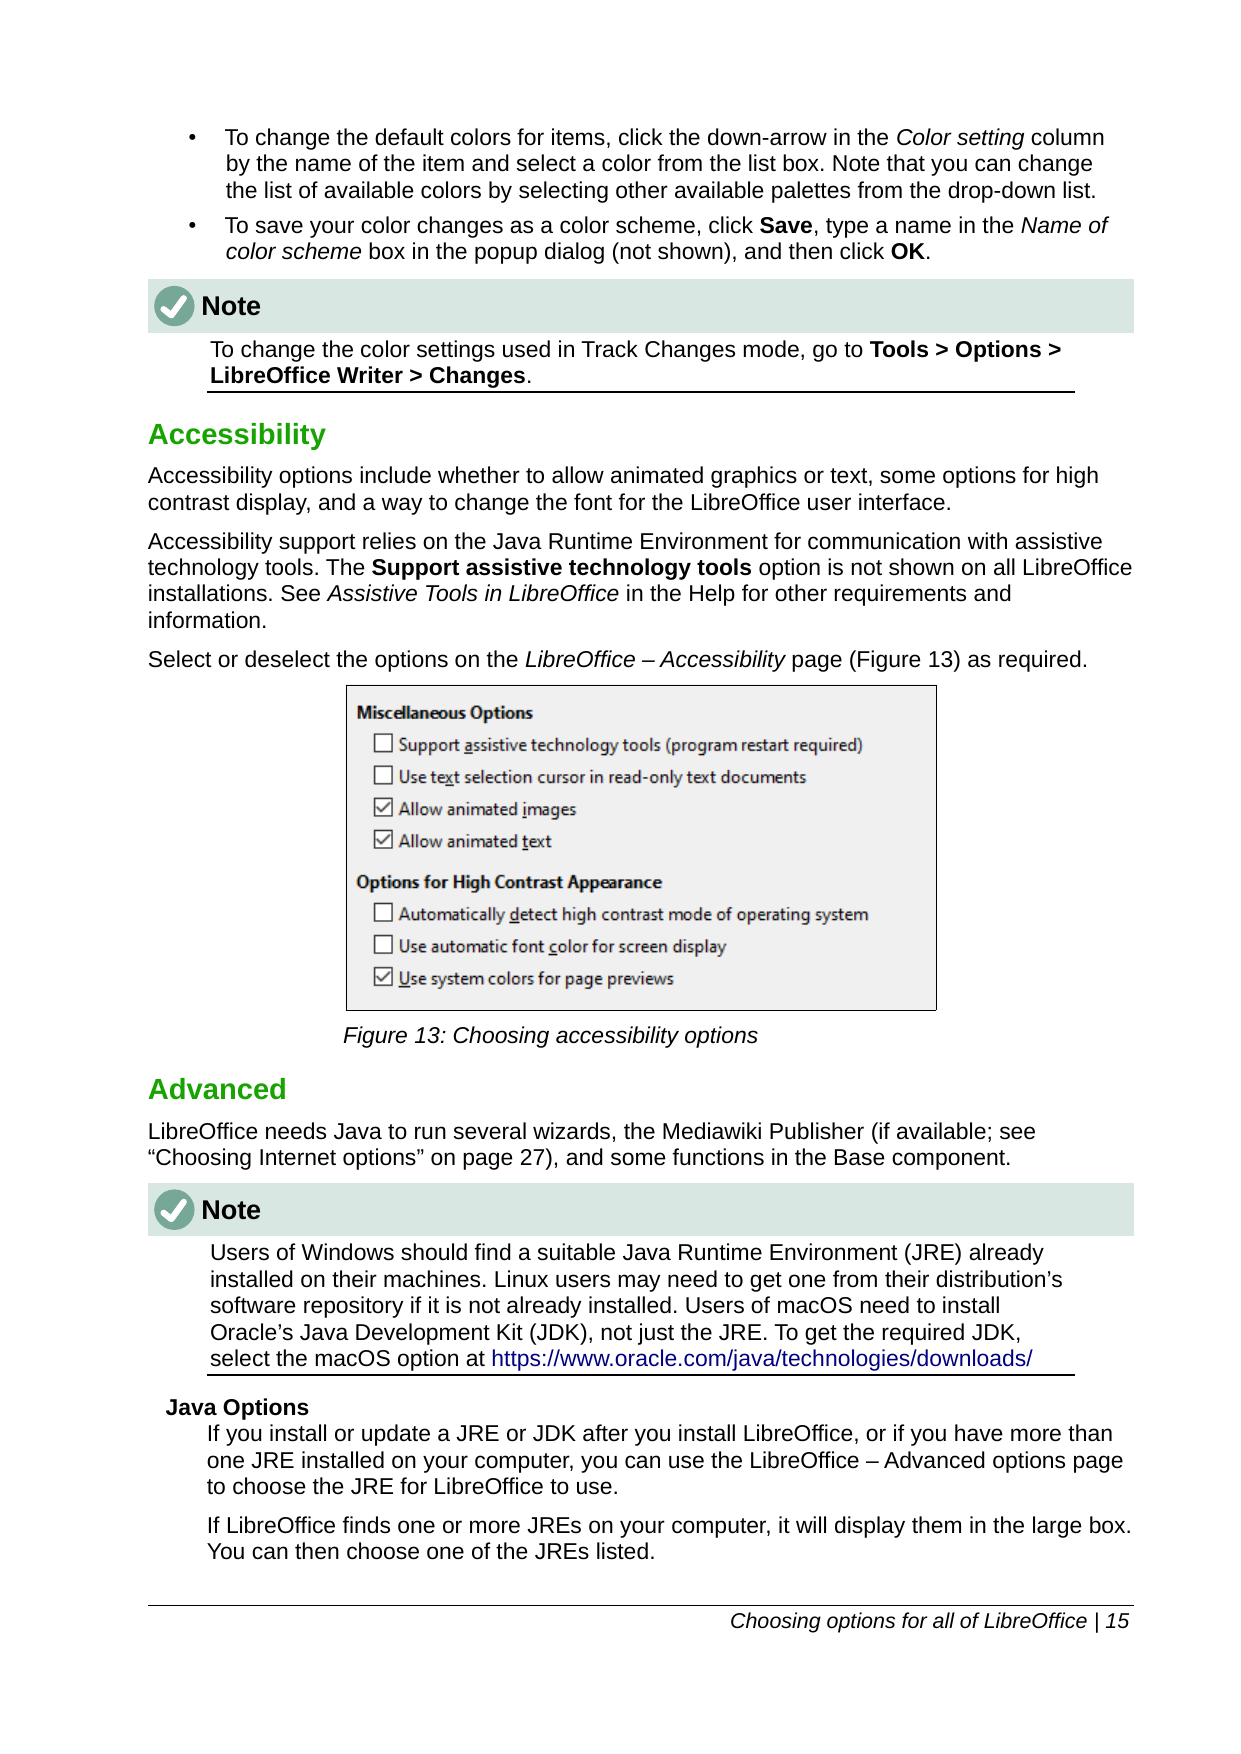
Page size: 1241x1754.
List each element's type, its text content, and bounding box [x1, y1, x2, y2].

text Accessibility support relies on the Java Runtime Environment for communication with assistive technology tools. The Support assistive technology tools option is not shown on all LibreOffice installations. See Assistive Tools in LibreOffice in the Help for other requirements and information. [148, 528, 1134, 633]
text Figure 13: Choosing accessibility options [343, 1022, 939, 1049]
subtitle Accessibility [148, 417, 1134, 451]
text Java Options [165, 1394, 1134, 1420]
list To save your color changes as a color scheme, click Save, type a name in the Name of color scheme box in the popup dialog (not shown), and then click OK. [185, 209, 1134, 267]
picture [347, 686, 936, 1010]
text To change the color settings used in Track Changes mode, go to Tools > Options > LibreOffice Writer > Changes. [207, 333, 1075, 391]
text Users of Windows should find a suitable Java Runtime Environment (JRE) already installed on their machines. Linux users may need to get one from their distribution’s software repository if it is not already installed. Users of macOS need to install Oracle’s Java Development Kit (JDK), not just the JRE. To get the required JDK, select the macOS option at https://www.oracle.com/java/technologies/downloads/ [207, 1236, 1075, 1374]
text If you install or update a JRE or JDK after you install LibreOffice, or if you have more than one JRE installed on your computer, you can use the LibreOffice – Advanced options page to choose the JRE for LibreOffice to use. [207, 1420, 1134, 1499]
subtitle Advanced [148, 1072, 1134, 1106]
text Accessibility options include whether to allow animated graphics or text, some options for high contrast display, and a way to change the font for the LibreOffice user interface. [148, 462, 1134, 515]
list To change the default colors for items, click the down-arrow in the Color setting column by the name of the item and select a color from the list box. Note that you can change the list of available colors by selecting other available palettes from the drop-down list. [185, 121, 1134, 203]
subtitle Note [148, 1183, 1134, 1236]
text If LibreOffice finds one or more JREs on your computer, it will display them in the large box. You can then choose one of the JREs listed. [207, 1512, 1134, 1564]
text LibreOffice needs Java to run several wizards, the Mediawiki Publisher (if available; see “Choosing Internet options” on page 27), and some functions in the Base component. [148, 1118, 1134, 1170]
subtitle Note [148, 279, 1134, 333]
text Select or deselect the options on the LibreOffice – Accessibility page (Figure 13) as required. [148, 646, 1134, 672]
